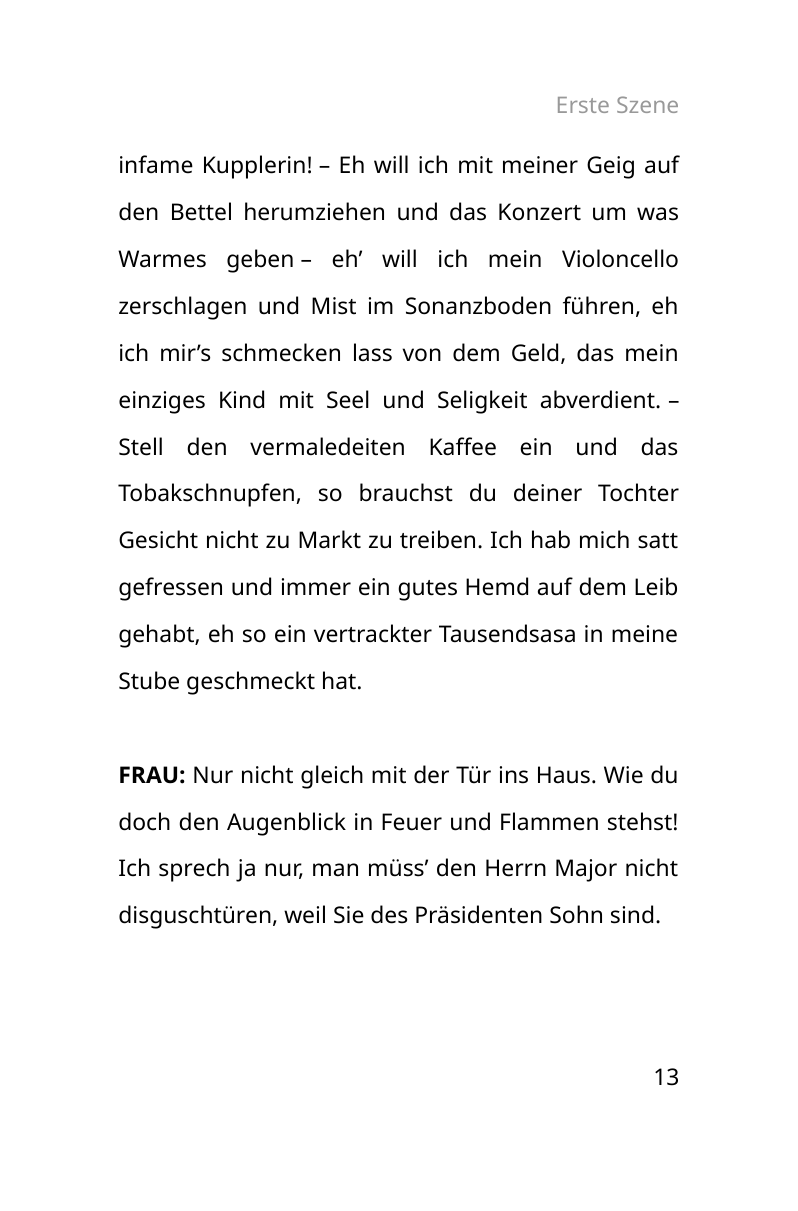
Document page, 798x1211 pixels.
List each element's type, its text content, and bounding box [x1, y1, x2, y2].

text infame Kupplerin! – Eh will ich mit meiner Geig auf den Bettel herumziehen und das Konzert um was Warmes geben – eh’ will ich mein Violoncello zerschlagen und Mist im Sonanzboden führen, eh ich mir’s schmecken lass von dem Geld, das mein einziges Kind mit Seel und Seligkeit abverdient. – Stell den vermaledeiten Kaffee ein und das Tobakschnupfen, so brauchst du deiner Tochter Gesicht nicht zu Markt zu treiben. Ich hab mich satt gefressen und immer ein gutes Hemd auf dem Leib gehabt, eh so ein vertrackter Tausendsasa in meine Stube geschmeckt hat. [118, 149, 679, 696]
text FRAU: Nur nicht gleich mit der Tür ins Haus. Wie du doch den Augenblick in Feuer und Flammen stehst! Ich sprech ja nur, man müss’ den Herrn Major nicht disguschtüren, weil Sie des Präsidenten Sohn sind. [118, 723, 679, 931]
